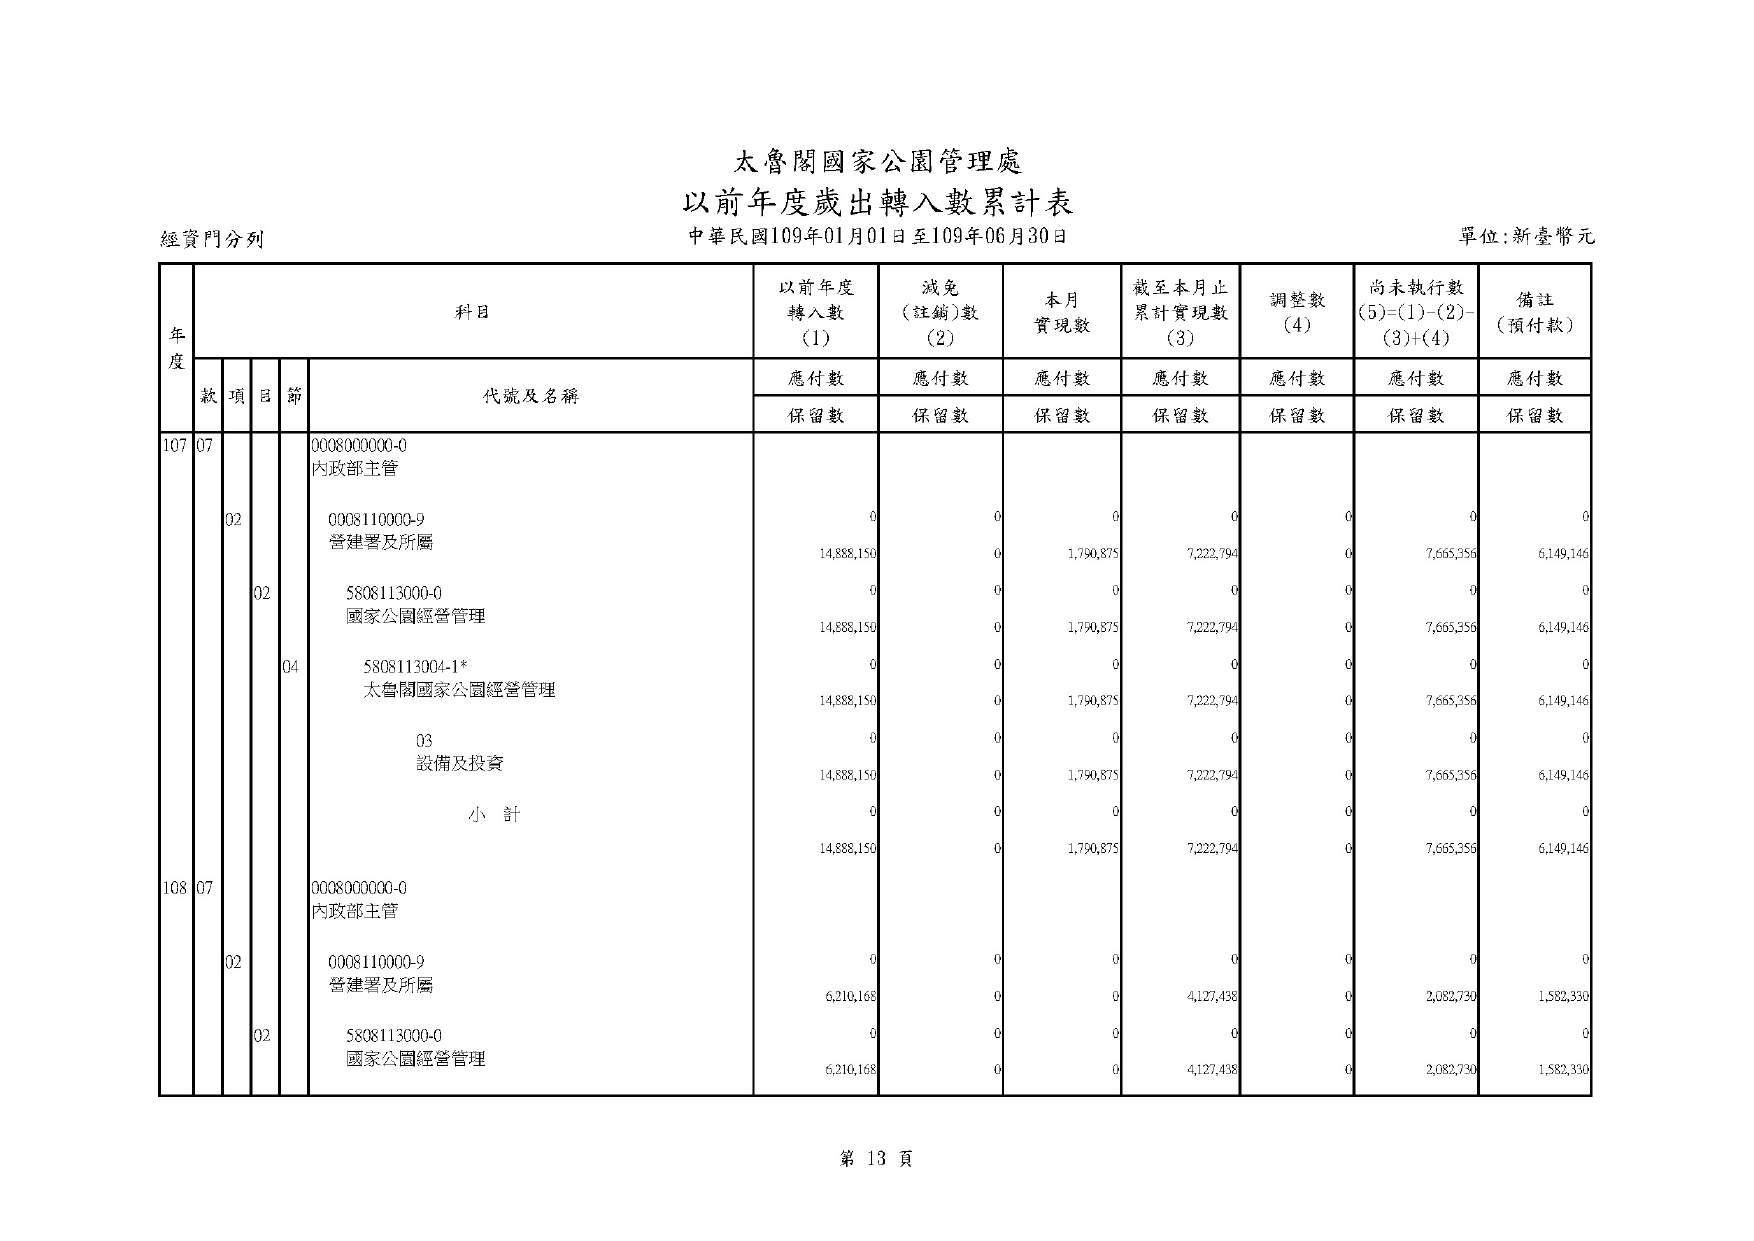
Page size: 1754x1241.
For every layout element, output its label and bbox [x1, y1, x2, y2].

picture [59, 59, 1695, 1216]
